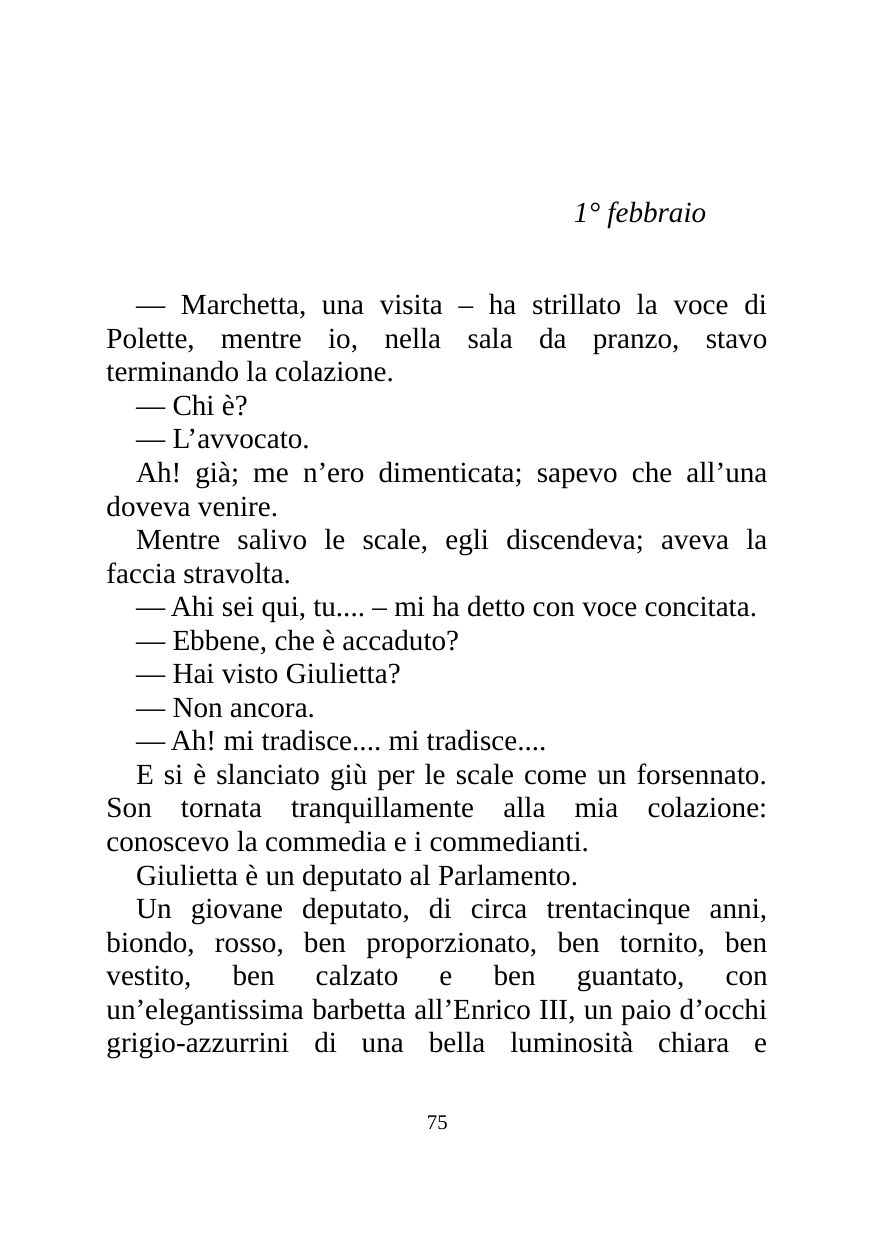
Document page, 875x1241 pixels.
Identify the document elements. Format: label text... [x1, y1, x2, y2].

text — Ebbene, che è accaduto? [106, 623, 768, 656]
text — Ahi sei qui, tu.... – mi ha detto con voce concitata. [106, 589, 768, 623]
text — Non ancora. [106, 690, 768, 723]
text — Marchetta, una visita – ha strillato la voce di Polette, mentre io, nella sala da pranzo, stavo terminando la colazione. [106, 287, 768, 388]
text Ah! già; me n’ero dimenticata; sapevo che all’una doveva venire. [106, 455, 768, 522]
text E si è slanciato giù per le scale come un forsennato. Son tornata tranquillamente alla mia colazione: conoscevo la commedia e i commedianti. [106, 757, 768, 858]
text — Hai visto Giulietta? [106, 656, 768, 690]
text Un giovane deputato, di circa trentacinque anni, biondo, rosso, ben proporzionato, ben tornito, ben vestito, ben calzato e ben guantato, con un’elegantissima barbetta all’Enrico III, un paio d’occhi grigio-azzurrini di una bella luminosità chiara e [106, 891, 768, 1059]
text — Chi è? [106, 388, 768, 422]
text 1° febbraio [106, 195, 709, 228]
text — Ah! mi tradisce.... mi tradisce.... [106, 723, 768, 757]
text Giulietta è un deputato al Parlamento. [106, 858, 768, 891]
text Mentre salivo le scale, egli discendeva; aveva la faccia stravolta. [106, 522, 768, 589]
text — L’avvocato. [106, 422, 768, 455]
